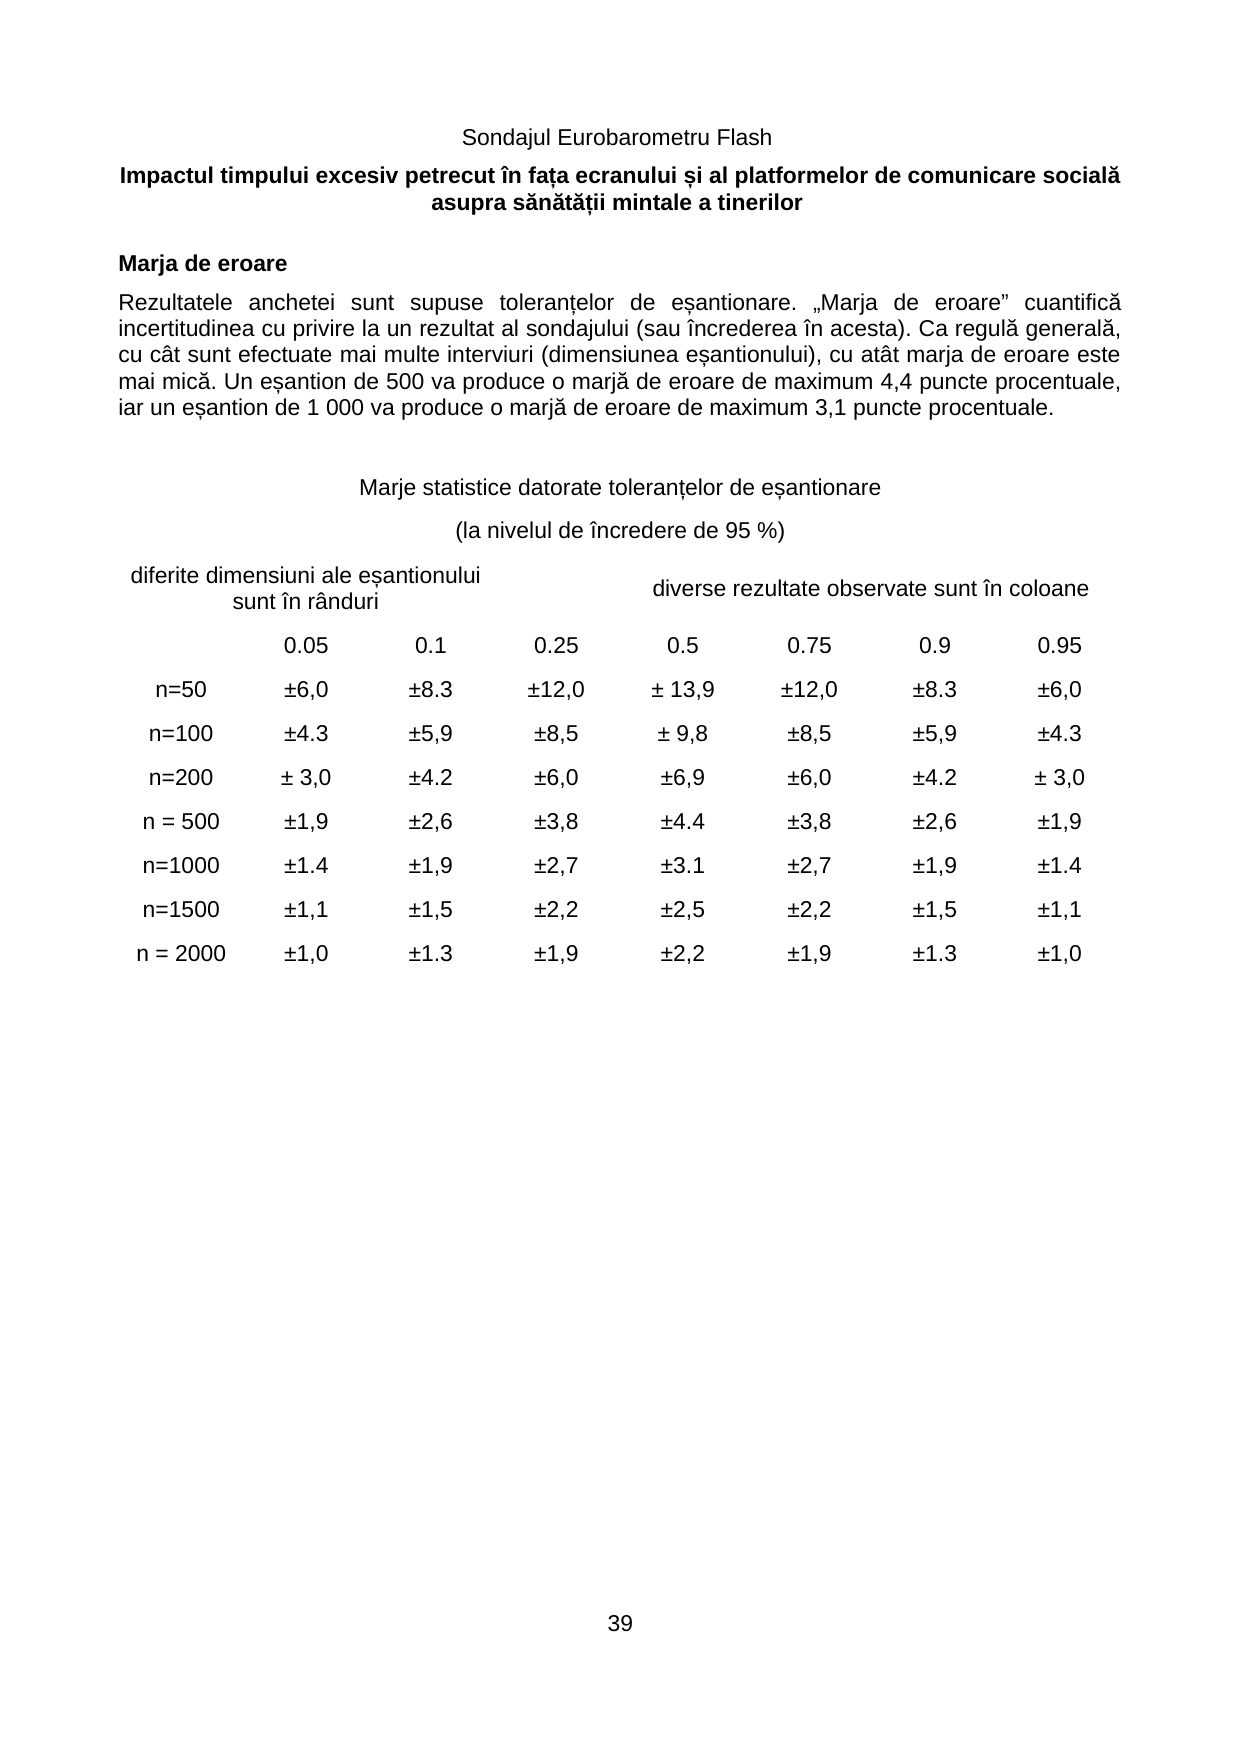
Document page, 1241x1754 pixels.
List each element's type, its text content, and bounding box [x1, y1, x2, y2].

table_cell ±1,0 [244, 932, 368, 976]
table_cell ±1,9 [873, 844, 997, 887]
table_cell ±2,2 [746, 888, 872, 932]
table_cell ±8,5 [493, 711, 619, 755]
table_cell 0,1 [368, 623, 493, 667]
table_cell diverse rezultate observate sunt în coloane [619, 553, 1122, 623]
table_cell ±12,0 [746, 667, 872, 711]
table_cell ±1.4 [997, 844, 1122, 887]
table_cell n = 500 [118, 799, 244, 843]
table_cell ±4.4 [619, 799, 746, 843]
table_cell 0,05 [244, 623, 368, 667]
table_cell n=1000 [118, 844, 244, 887]
table_cell ±3,8 [493, 799, 619, 843]
table_cell diferite dimensiuni ale eșantionului sunt în rânduri [118, 553, 493, 623]
table_cell ±2,6 [368, 799, 493, 843]
table_cell ±1,5 [368, 888, 493, 932]
table_cell ±1,1 [244, 888, 368, 932]
table_cell ±6,0 [244, 667, 368, 711]
table_cell n=200 [118, 755, 244, 799]
table_header Marje statistice datorate toleranțelor de eșantionare [118, 465, 1122, 509]
table_cell ±2,5 [619, 888, 746, 932]
table_cell ±2,2 [619, 932, 746, 976]
table_cell 0,5 [619, 623, 746, 667]
table_cell ±6,0 [493, 755, 619, 799]
table_cell n=1500 [118, 888, 244, 932]
table_cell ±1,5 [873, 888, 997, 932]
table_cell ±4.2 [873, 755, 997, 799]
table_cell ±8.3 [873, 667, 997, 711]
table_cell 0,25 [493, 623, 619, 667]
table_cell ±5,9 [368, 711, 493, 755]
table_cell 0,95 [997, 623, 1122, 667]
table_cell [118, 623, 244, 667]
table_cell ±1,0 [997, 932, 1122, 976]
table_cell ±1,1 [997, 888, 1122, 932]
table_cell (la nivelul de încredere de 95 %) [118, 509, 1122, 553]
table_cell ±1.3 [873, 932, 997, 976]
table_cell ± 13,9 [619, 667, 746, 711]
table_cell ± 3,0 [244, 755, 368, 799]
table_cell n = 2000 [118, 932, 244, 976]
table_cell n=50 [118, 667, 244, 711]
table_cell ±5,9 [873, 711, 997, 755]
table_cell ±2,7 [746, 844, 872, 887]
table_cell ±4.3 [244, 711, 368, 755]
table_cell ± 9,8 [619, 711, 746, 755]
table_cell 0,75 [746, 623, 872, 667]
table_cell ±12,0 [493, 667, 619, 711]
table_cell ±1,9 [746, 932, 872, 976]
table_cell 0,9 [873, 623, 997, 667]
table_cell ±1,9 [368, 844, 493, 887]
table_cell ±3,8 [746, 799, 872, 843]
text Marja de eroare [118, 250, 1122, 277]
table_cell ±4.3 [997, 711, 1122, 755]
table_cell n=100 [118, 711, 244, 755]
table_cell ±2,2 [493, 888, 619, 932]
table_cell ±6,9 [619, 755, 746, 799]
table_cell ±1.3 [368, 932, 493, 976]
table_cell ±8,5 [746, 711, 872, 755]
table_cell ±6,0 [997, 667, 1122, 711]
text Rezultatele anchetei sunt supuse toleranțelor de eșantionare. „Marja de eroare” cuantifică incertitudinea cu privire la un rezultat al sondajului (sau încrederea în acesta). Ca regulă generală, cu cât sunt efectuate mai multe interviuri (dimensiunea eșantionului), cu atât marja de eroare este mai mică. Un eșantion de 500 va produce o marjă de eroare de maximum 4,4 puncte procentuale, iar un eșantion de 1 000 va produce o marjă de eroare de maximum 3,1 puncte procentuale. [118, 289, 1122, 420]
table_cell ± 3,0 [997, 755, 1122, 799]
table_cell ±2,6 [873, 799, 997, 843]
table_cell ±6,0 [746, 755, 872, 799]
table_cell ±4.2 [368, 755, 493, 799]
table_cell ±3.1 [619, 844, 746, 887]
table_cell ±1.4 [244, 844, 368, 887]
table_cell ±2,7 [493, 844, 619, 887]
table_cell ±1,9 [244, 799, 368, 843]
table_cell [493, 553, 619, 623]
table_cell ±8.3 [368, 667, 493, 711]
table_cell ±1,9 [493, 932, 619, 976]
table_cell ±1,9 [997, 799, 1122, 843]
